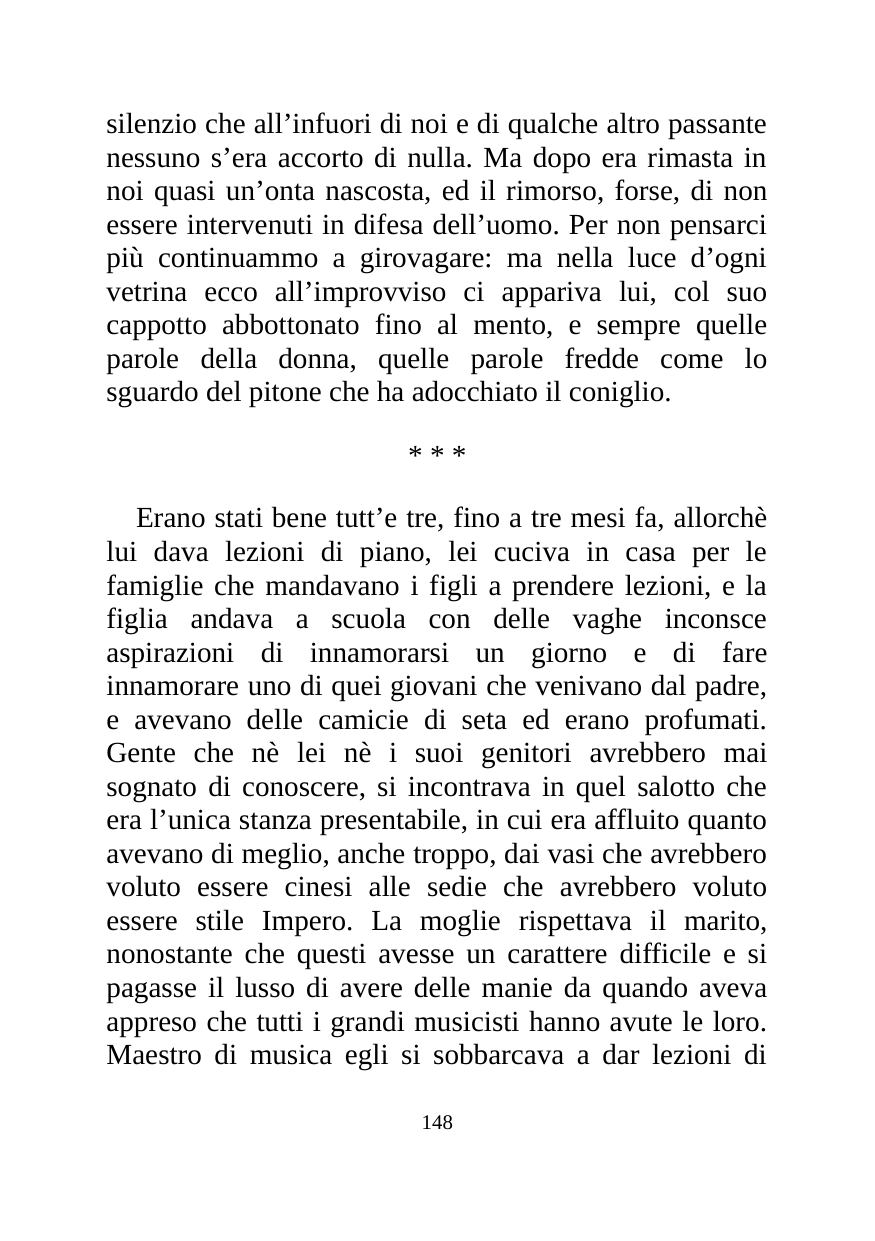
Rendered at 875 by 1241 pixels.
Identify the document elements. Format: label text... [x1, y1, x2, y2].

text * * * [106, 438, 768, 471]
text Erano stati bene tutt’e tre, fino a tre mesi fa, allorchè lui dava lezioni di piano, lei cuciva in casa per le famiglie che mandavano i figli a prendere lezioni, e la figlia andava a scuola con delle vaghe inconsce aspirazioni di innamorarsi un giorno e di fare innamorare uno di quei giovani che venivano dal padre, e avevano delle camicie di seta ed erano profumati. Gente che nè lei nè i suoi genitori avrebbero mai sognato di conoscere, si incontrava in quel salotto che era l’unica stanza presentabile, in cui era affluito quanto avevano di meglio, anche troppo, dai vasi che avrebbero voluto essere cinesi alle sedie che avrebbero voluto essere stile Impero. La moglie rispettava il marito, nonostante che questi avesse un carattere difficile e si pagasse il lusso di avere delle manie da quando aveva appreso che tutti i grandi musicisti hanno avute le loro. Maestro di musica egli si sobbarcava a dar lezioni di [106, 501, 768, 1071]
text silenzio che all’infuori di noi e di qualche altro passante nessuno s’era accorto di nulla. Ma dopo era rimasta in noi quasi un’onta nascosta, ed il rimorso, forse, di non essere intervenuti in difesa dell’uomo. Per non pensarci più continuammo a girovagare: ma nella luce d’ogni vetrina ecco all’improvviso ci appariva lui, col suo cappotto abbottonato fino al mento, e sempre quelle parole della donna, quelle parole fredde come lo sguardo del pitone che ha adocchiato il coniglio. [106, 106, 768, 408]
